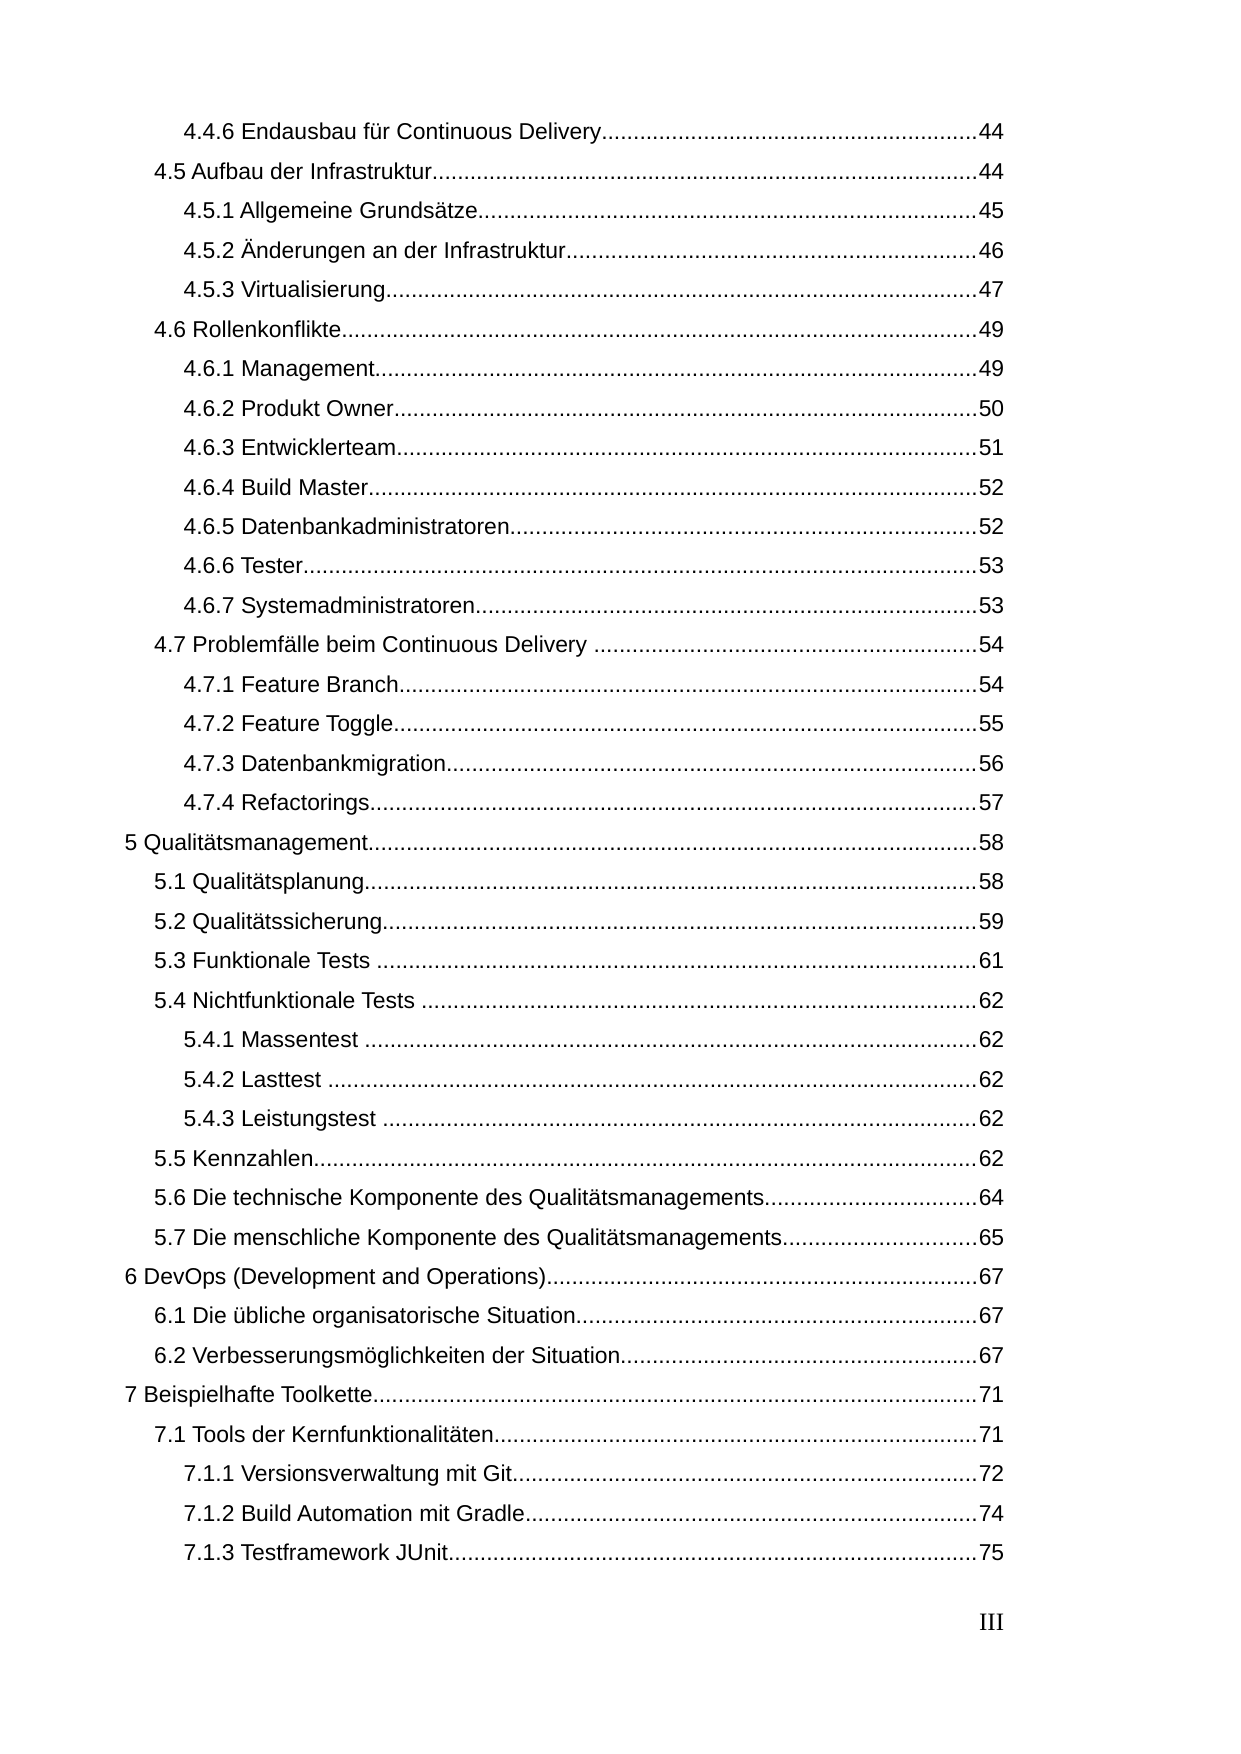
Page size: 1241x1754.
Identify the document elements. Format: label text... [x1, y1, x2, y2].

text 4.7.3 Datenbankmigration 56 [177, 750, 1004, 776]
text 7 Beispielhafte Toolkette 71 [118, 1381, 1004, 1408]
text 4.6.6 Tester 53 [177, 552, 1004, 579]
text 7.1.1 Versionsverwaltung mit Git 72 [177, 1460, 1004, 1487]
text 4.5 Aufbau der Infrastruktur 44 [148, 158, 1004, 184]
text 5.4.1 Massentest 62 [177, 1026, 1004, 1052]
text 4.7.1 Feature Branch 54 [177, 671, 1004, 697]
text 6.2 Verbesserungsmöglichkeiten der Situation 67 [148, 1342, 1004, 1368]
text 4.5.3 Virtualisierung 47 [177, 276, 1004, 302]
text 4.6.5 Datenbankadministratoren 52 [177, 513, 1004, 539]
text 4.5.2 Änderungen an der Infrastruktur 46 [177, 237, 1004, 263]
text 4.6.4 Build Master 52 [177, 473, 1004, 500]
text 4.6.1 Management 49 [177, 355, 1004, 381]
text 5 Qualitätsmanagement 58 [118, 829, 1004, 855]
text 4.6.7 Systemadministratoren 53 [177, 592, 1004, 618]
text 5.7 Die menschliche Komponente des Qualitätsmanagements 65 [148, 1223, 1004, 1250]
text 5.6 Die technische Komponente des Qualitätsmanagements 64 [148, 1184, 1004, 1210]
text 4.6 Rollenkonflikte 49 [148, 316, 1004, 342]
text 5.3 Funktionale Tests 61 [148, 947, 1004, 973]
text 4.4.6 Endausbau für Continuous Delivery 44 [177, 118, 1004, 144]
text 4.6.2 Produkt Owner 50 [177, 394, 1004, 421]
text 7.1.2 Build Automation mit Gradle 74 [177, 1500, 1004, 1526]
text 5.2 Qualitätssicherung 59 [148, 908, 1004, 934]
text 5.1 Qualitätsplanung 58 [148, 868, 1004, 894]
text 4.6.3 Entwicklerteam 51 [177, 434, 1004, 460]
text 4.7 Problemfälle beim Continuous Delivery 54 [148, 631, 1004, 658]
text 7.1.3 Testframework JUnit 75 [177, 1539, 1004, 1566]
text 4.7.4 Refactorings 57 [177, 789, 1004, 816]
text 6.1 Die übliche organisatorische Situation 67 [148, 1302, 1004, 1329]
text 5.4.3 Leistungstest 62 [177, 1105, 1004, 1131]
text 5.5 Kennzahlen 62 [148, 1144, 1004, 1171]
text 5.4.2 Lasttest 62 [177, 1066, 1004, 1092]
text 4.7.2 Feature Toggle 55 [177, 710, 1004, 737]
text 7.1 Tools der Kernfunktionalitäten 71 [148, 1421, 1004, 1447]
text 5.4 Nichtfunktionale Tests 62 [148, 987, 1004, 1013]
text 4.5.1 Allgemeine Grundsätze 45 [177, 197, 1004, 223]
text 6 DevOps (Development and Operations) 67 [118, 1263, 1004, 1289]
